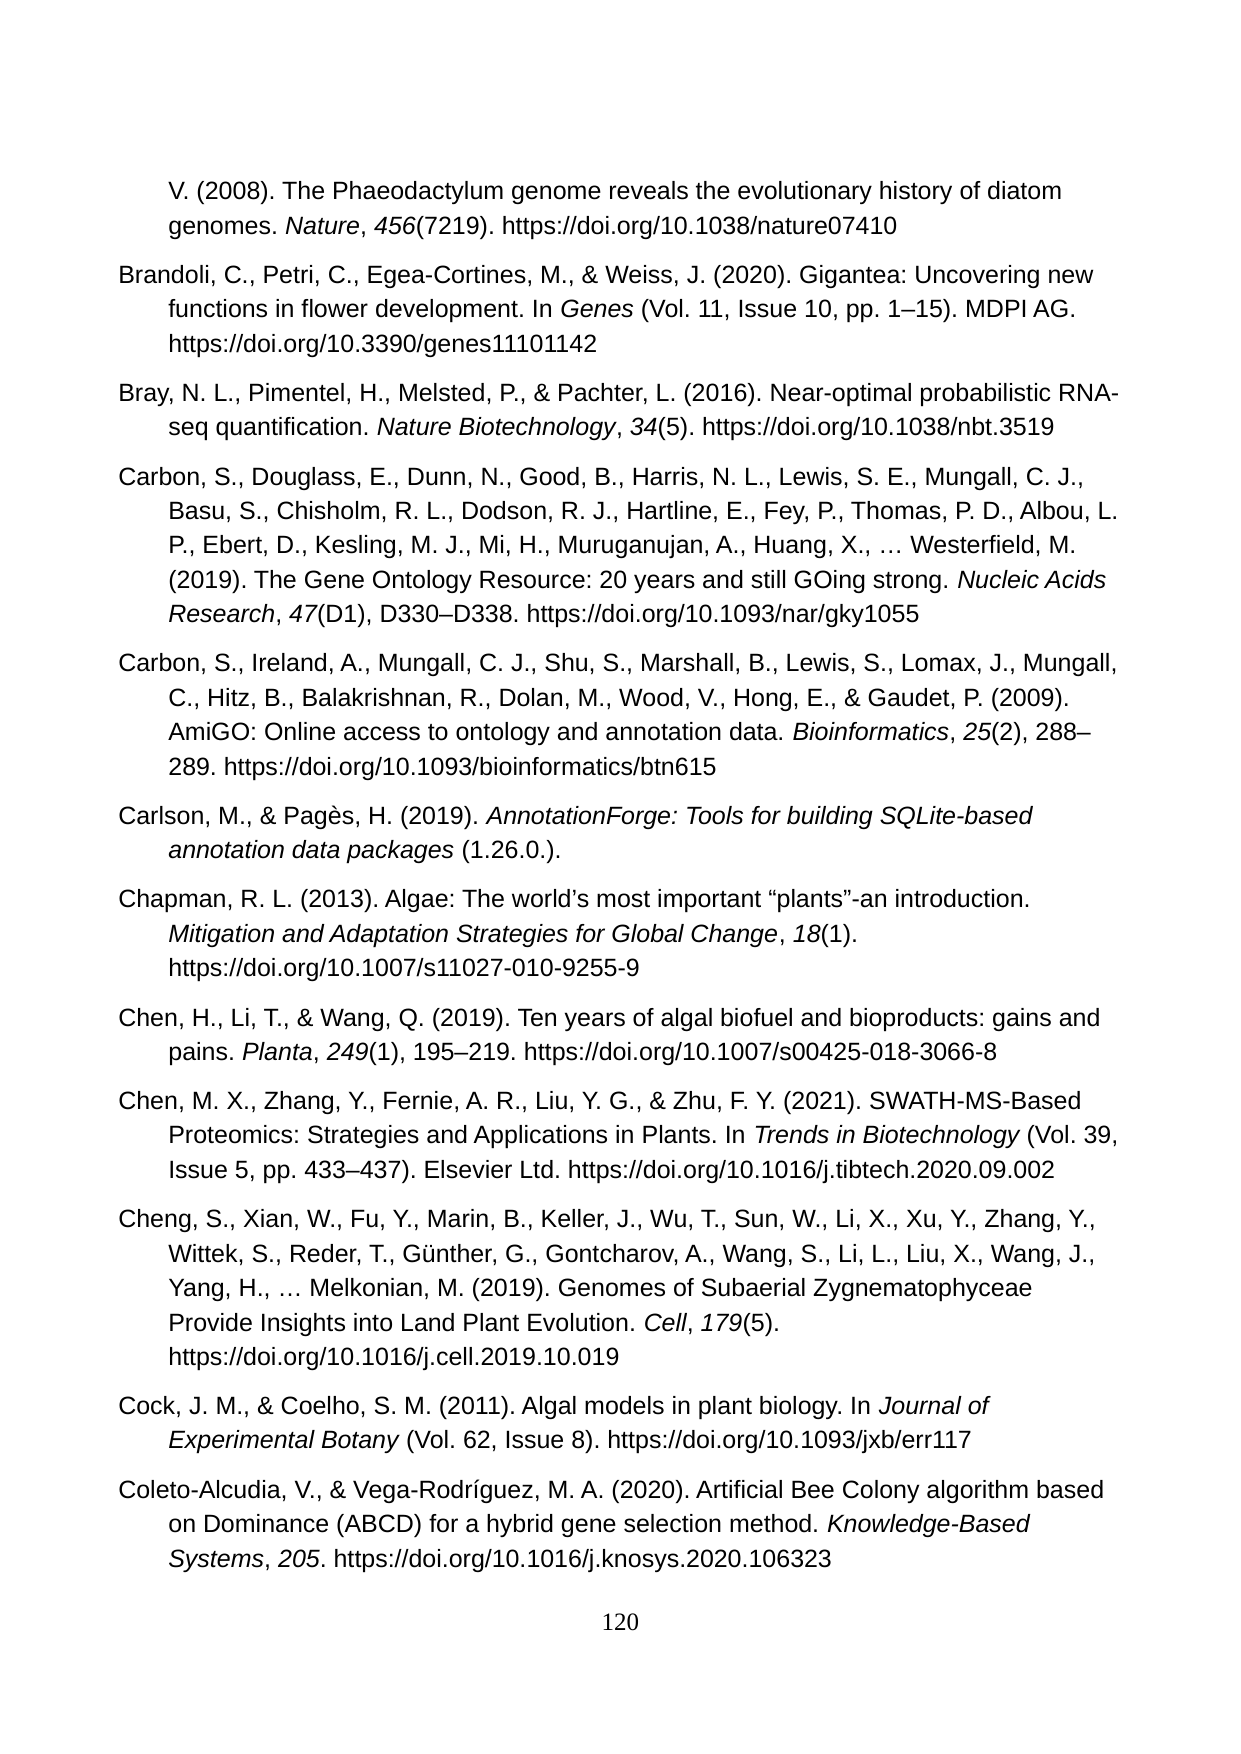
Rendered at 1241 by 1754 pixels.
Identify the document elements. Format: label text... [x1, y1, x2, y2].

text Chen, M. X., Zhang, Y., Fernie, A. R., Liu, Y. G., & Zhu, F. Y. (2021). SWATH-MS-Based Proteomics: Strategies and Applications in Plants. In Trends in Biotechnology (Vol. 39, Issue 5, pp. 433–437). Elsevier Ltd. https://doi.org/10.1016/j.tibtech.2020.09.002 [118, 1086, 1122, 1184]
text Chen, H., Li, T., & Wang, Q. (2019). Ten years of algal biofuel and bioproducts: gains and pains. Planta, 249(1), 195–219. https://doi.org/10.1007/s00425-018-3066-8 [118, 1002, 1122, 1066]
text Coleto-Alcudia, V., & Vega-Rodríguez, M. A. (2020). Artificial Bee Colony algorithm based on Dominance (ABCD) for a hybrid gene selection method. Knowledge-Based Systems, 205. https://doi.org/10.1016/j.knosys.2020.106323 [118, 1474, 1122, 1572]
text Carbon, S., Ireland, A., Mungall, C. J., Shu, S., Marshall, B., Lewis, S., Lomax, J., Mungall, C., Hitz, B., Balakrishnan, R., Dolan, M., Wood, V., Hong, E., & Gaudet, P. (2009). AmiGO: Online access to ontology and annotation data. Bioinformatics, 25(2), 288–289. https://doi.org/10.1093/bioinformatics/btn615 [118, 648, 1122, 781]
text V. (2008). The Phaeodactylum genome reveals the evolutionary history of diatom genomes. Nature, 456(7219). https://doi.org/10.1038/nature07410 [118, 176, 1122, 239]
text Brandoli, C., Petri, C., Egea-Cortines, M., & Weiss, J. (2020). Gigantea: Uncovering new functions in flower development. In Genes (Vol. 11, Issue 10, pp. 1–15). MDPI AG. https://doi.org/10.3390/genes11101142 [118, 260, 1122, 358]
text Chapman, R. L. (2013). Algae: The world’s most important “plants”-an introduction. Mitigation and Adaptation Strategies for Global Change, 18(1). https://doi.org/10.1007/s11027-010-9255-9 [118, 884, 1122, 982]
text Cheng, S., Xian, W., Fu, Y., Marin, B., Keller, J., Wu, T., Sun, W., Li, X., Xu, Y., Zhang, Y., Wittek, S., Reder, T., Günther, G., Gontcharov, A., Wang, S., Li, L., Liu, X., Wang, J., Yang, H., … Melkonian, M. (2019). Genomes of Subaerial Zygnematophyceae Provide Insights into Land Plant Evolution. Cell, 179(5). https://doi.org/10.1016/j.cell.2019.10.019 [118, 1204, 1122, 1371]
text Cock, J. M., & Coelho, S. M. (2011). Algal models in plant biology. In Journal of Experimental Botany (Vol. 62, Issue 8). https://doi.org/10.1093/jxb/err117 [118, 1391, 1122, 1454]
text Carlson, M., & Pagès, H. (2019). AnnotationForge: Tools for building SQLite-based annotation data packages (1.26.0.). [118, 801, 1122, 864]
text Bray, N. L., Pimentel, H., Melsted, P., & Pachter, L. (2016). Near-optimal probabilistic RNA-seq quantification. Nature Biotechnology, 34(5). https://doi.org/10.1038/nbt.3519 [118, 378, 1122, 441]
text Carbon, S., Douglass, E., Dunn, N., Good, B., Harris, N. L., Lewis, S. E., Mungall, C. J., Basu, S., Chisholm, R. L., Dodson, R. J., Hartline, E., Fey, P., Thomas, P. D., Albou, L. P., Ebert, D., Kesling, M. J., Mi, H., Muruganujan, A., Huang, X., … Westerfield, M. (2019). The Gene Ontology Resource: 20 years and still GOing strong. Nucleic Acids Research, 47(D1), D330–D338. https://doi.org/10.1093/nar/gky1055 [118, 461, 1122, 628]
